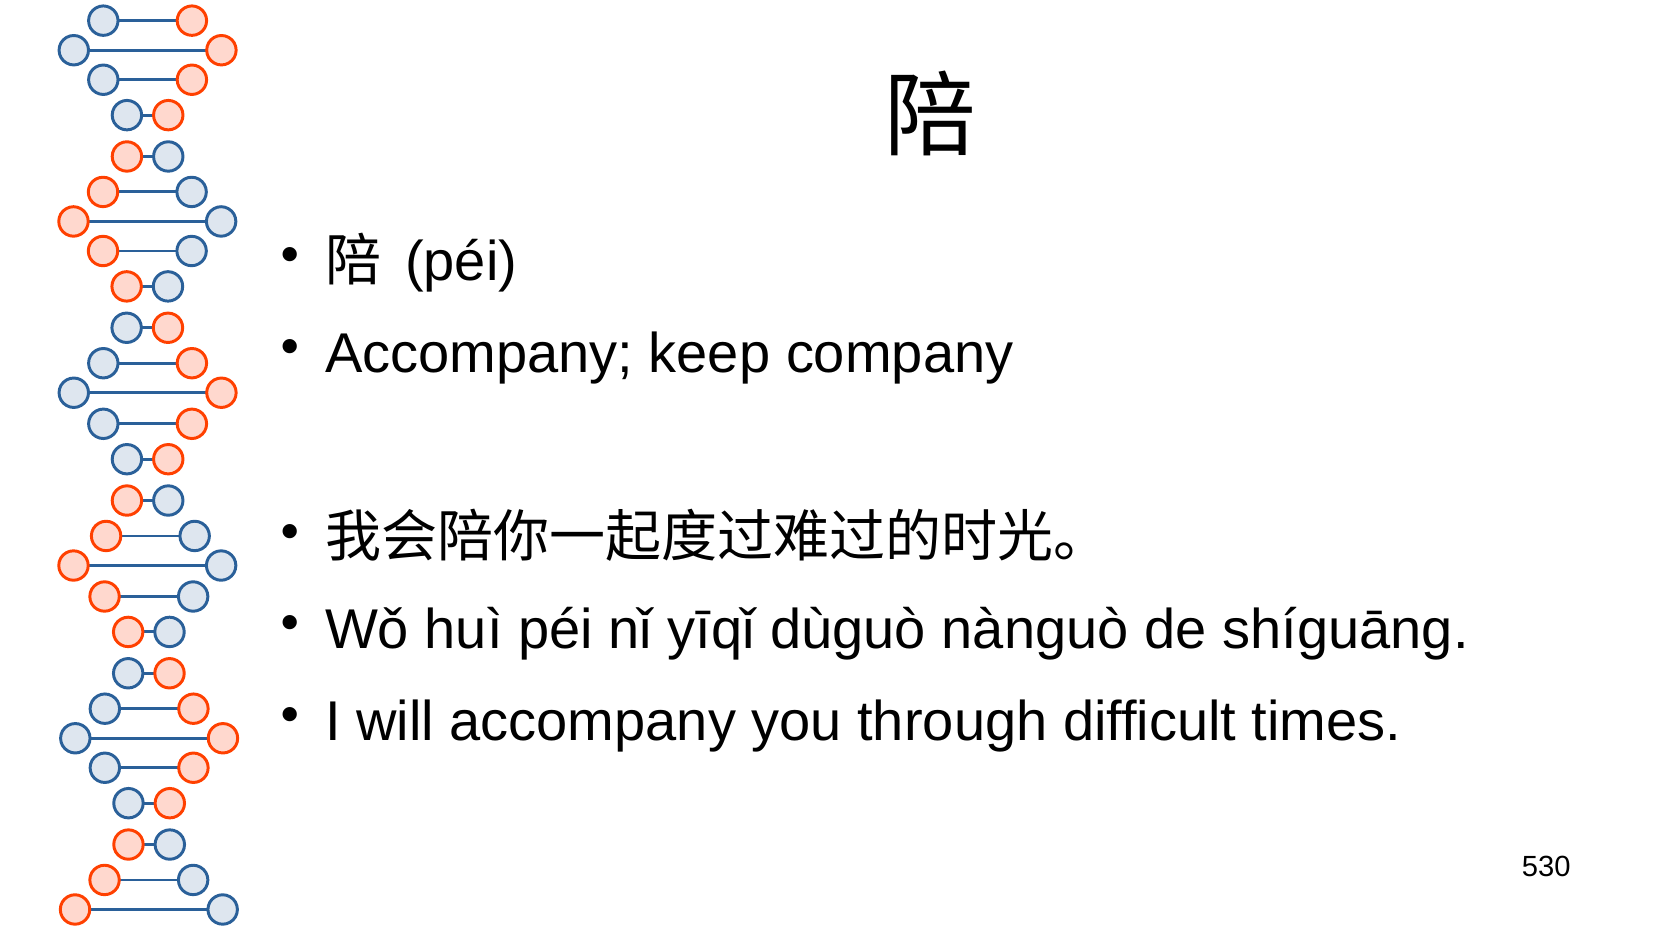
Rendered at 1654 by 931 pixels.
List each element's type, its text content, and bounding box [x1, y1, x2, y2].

title 陪 [265, 35, 1595, 189]
list 陪 (péi) Accompany; keep company 我会陪你一起度过难过的时光。 Wǒ huì péi nǐ yīqǐ dùguò nànguò de shíguāng. I will accompany you through difficult times. [265, 224, 1595, 764]
